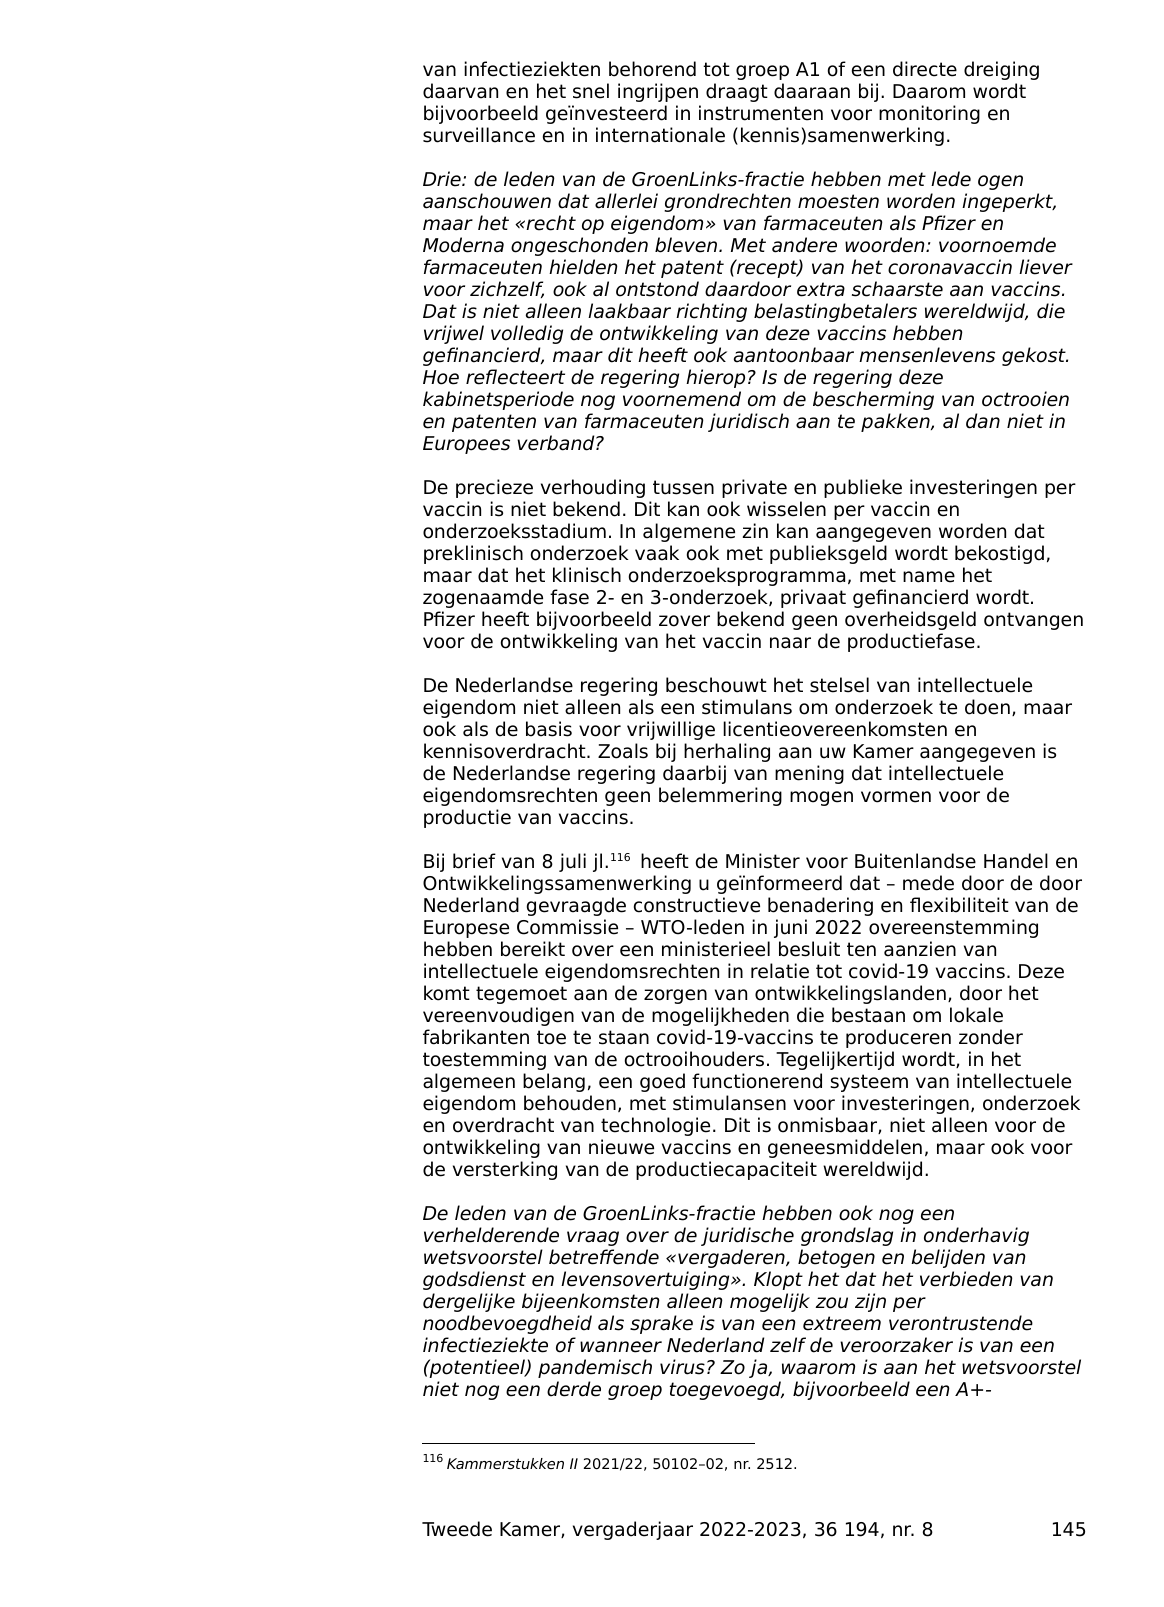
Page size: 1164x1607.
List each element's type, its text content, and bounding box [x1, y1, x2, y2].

text van infectieziekten behorend tot groep A1 of een directe dreiging daarvan en het snel ingrijpen draagt daaraan bij. Daarom wordt bijvoorbeeld geïnvesteerd in instrumenten voor monitoring en surveillance en in internationale (kennis)samenwerking. [422, 59, 1087, 147]
text De leden van de GroenLinks-fractie hebben ook nog een verhelderende vraag over de juridische grondslag in onderhavig wetsvoorstel betreffende «vergaderen, betogen en belijden van godsdienst en levensovertuiging». Klopt het dat het verbieden van dergelijke bijeenkomsten alleen mogelijk zou zijn per noodbevoegdheid als sprake is van een extreem verontrustende infectieziekte of wanneer Nederland zelf de veroorzaker is van een (potentieel) pandemisch virus? Zo ja, waarom is aan het wetsvoorstel niet nog een derde groep toegevoegd, bijvoorbeeld een A+- [422, 1203, 1087, 1401]
text Drie: de leden van de GroenLinks-fractie hebben met lede ogen aanschouwen dat allerlei grondrechten moesten worden ingeperkt, maar het «recht op eigendom» van farmaceuten als Pfizer en Moderna ongeschonden bleven. Met andere woorden: voornoemde farmaceuten hielden het patent (recept) van het coronavaccin liever voor zichzelf, ook al ontstond daardoor extra schaarste aan vaccins. Dat is niet alleen laakbaar richting belastingbetalers wereldwijd, die vrijwel volledig de ontwikkeling van deze vaccins hebben gefinancierd, maar dit heeft ook aantoonbaar mensenlevens gekost. Hoe reflecteert de regering hierop? Is de regering deze kabinetsperiode nog voornemend om de bescherming van octrooien en patenten van farmaceuten juridisch aan te pakken, al dan niet in Europees verband? [422, 169, 1087, 455]
text De Nederlandse regering beschouwt het stelsel van intellectuele eigendom niet alleen als een stimulans om onderzoek te doen, maar ook als de basis voor vrijwillige licentieovereenkomsten en kennisoverdracht. Zoals bij herhaling aan uw Kamer aangegeven is de Nederlandse regering daarbij van mening dat intellectuele eigendomsrechten geen belemmering mogen vormen voor de productie van vaccins. [422, 675, 1087, 829]
text Bij brief van 8 juli jl. heeft de Minister voor Buitenlandse Handel en Ontwikkelingssamenwerking u geïnformeerd dat – mede door de door Nederland gevraagde constructieve benadering en flexibiliteit van de Europese Commissie – WTO-leden in juni 2022 overeenstemming hebben bereikt over een ministerieel besluit ten aanzien van intellectuele eigendomsrechten in relatie tot covid-19 vaccins. Deze komt tegemoet aan de zorgen van ontwikkelingslanden, door het vereenvoudigen van de mogelijkheden die bestaan om lokale fabrikanten toe te staan covid-19-vaccins te produceren zonder toestemming van de octrooihouders. Tegelijkertijd wordt, in het algemeen belang, een goed functionerend systeem van intellectuele eigendom behouden, met stimulansen voor investeringen, onderzoek en overdracht van technologie. Dit is onmisbaar, niet alleen voor de ontwikkeling van nieuwe vaccins en geneesmiddelen, maar ook voor de versterking van de productiecapaciteit wereldwijd. [422, 851, 1087, 1181]
text Kammerstukken II 2021/22, 50102–02, nr. 2512. [422, 1452, 1087, 1474]
text De precieze verhouding tussen private en publieke investeringen per vaccin is niet bekend. Dit kan ook wisselen per vaccin en onderzoeksstadium. In algemene zin kan aangegeven worden dat preklinisch onderzoek vaak ook met publieksgeld wordt bekostigd, maar dat het klinisch onderzoeksprogramma, met name het zogenaamde fase 2- en 3-onderzoek, privaat gefinancierd wordt. Pfizer heeft bijvoorbeeld zover bekend geen overheidsgeld ontvangen voor de ontwikkeling van het vaccin naar de productiefase. [422, 477, 1087, 653]
